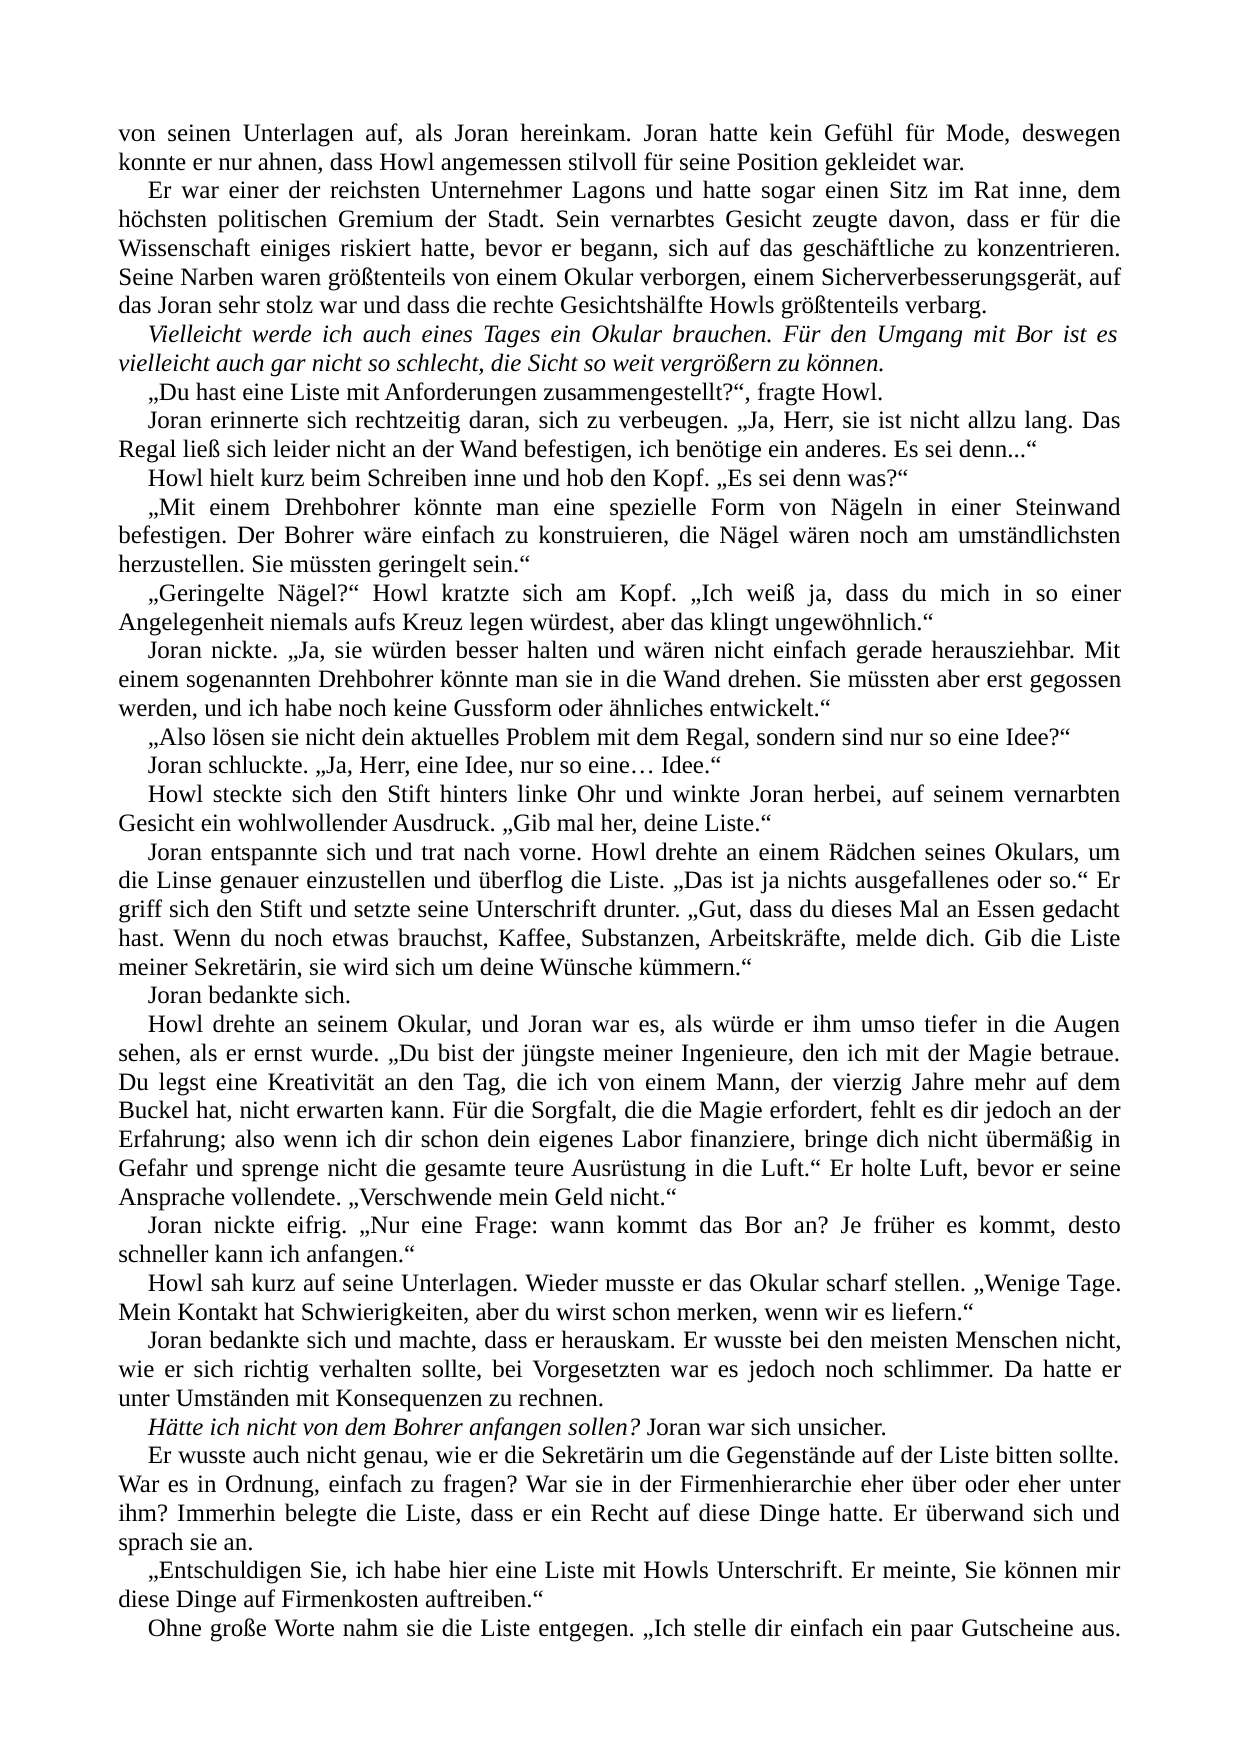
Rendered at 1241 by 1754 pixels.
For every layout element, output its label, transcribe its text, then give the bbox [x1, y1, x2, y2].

text von seinen Unterlagen auf, als Joran hereinkam. Joran hatte kein Gefühl für Mode, deswegen konnte er nur ahnen, dass Howl angemessen stilvoll für seine Position gekleidet war. [118, 118, 1122, 176]
text Howl hielt kurz beim Schreiben inne und hob den Kopf. „Es sei denn was?“ [118, 463, 1122, 492]
text Hätte ich nicht von dem Bohrer anfangen sollen? Joran war sich unsicher. [118, 1412, 1122, 1441]
text Joran bedankte sich. [118, 981, 1122, 1009]
text Er wusste auch nicht genau, wie er die Sekretärin um die Gegenstände auf der Liste bitten sollte. War es in Ordnung, einfach zu fragen? War sie in der Firmenhierarchie eher über oder eher unter ihm? Immerhin belegte die Liste, dass er ein Recht auf diese Dinge hatte. Er überwand sich und sprach sie an. [118, 1441, 1122, 1556]
text Joran nickte. „Ja, sie würden besser halten und wären nicht einfach gerade herausziehbar. Mit einem sogenannten Drehbohrer könnte man sie in die Wand drehen. Sie müssten aber erst gegossen werden, und ich habe noch keine Gussform oder ähnliches entwickelt.“ [118, 636, 1122, 722]
text Ohne große Worte nahm sie die Liste entgegen. „Ich stelle dir einfach ein paar Gutscheine aus. [118, 1613, 1122, 1642]
text Joran nickte eifrig. „Nur eine Frage: wann kommt das Bor an? Je früher es kommt, desto schneller kann ich anfangen.“ [118, 1211, 1122, 1268]
text „Geringelte Nägel?“ Howl kratzte sich am Kopf. „Ich weiß ja, dass du mich in so einer Angelegenheit niemals aufs Kreuz legen würdest, aber das klingt ungewöhnlich.“ [118, 578, 1122, 636]
text „Also lösen sie nicht dein aktuelles Problem mit dem Regal, sondern sind nur so eine Idee?“ [118, 722, 1122, 751]
text „Mit einem Drehbohrer könnte man eine spezielle Form von Nägeln in einer Steinwand befestigen. Der Bohrer wäre einfach zu konstruieren, die Nägel wären noch am umständlichsten herzustellen. Sie müssten geringelt sein.“ [118, 492, 1122, 578]
text Howl drehte an seinem Okular, und Joran war es, als würde er ihm umso tiefer in die Augen sehen, als er ernst wurde. „Du bist der jüngste meiner Ingenieure, den ich mit der Magie betraue. Du legst eine Kreativität an den Tag, die ich von einem Mann, der vierzig Jahre mehr auf dem Buckel hat, nicht erwarten kann. Für die Sorgfalt, die die Magie erfordert, fehlt es dir jedoch an der Erfahrung; also wenn ich dir schon dein eigenes Labor finanziere, bringe dich nicht übermäßig in Gefahr und sprenge nicht die gesamte teure Ausrüstung in die Luft.“ Er holte Luft, bevor er seine Ansprache vollendete. „Verschwende mein Geld nicht.“ [118, 1009, 1122, 1211]
text „Du hast eine Liste mit Anforderungen zusammengestellt?“, fragte Howl. [118, 377, 1122, 406]
text Vielleicht werde ich auch eines Tages ein Okular brauchen. Für den Umgang mit Bor ist es vielleicht auch gar nicht so schlecht, die Sicht so weit vergrößern zu können. [118, 319, 1122, 377]
text Er war einer der reichsten Unternehmer Lagons und hatte sogar einen Sitz im Rat inne, dem höchsten politischen Gremium der Stadt. Sein vernarbtes Gesicht zeugte davon, dass er für die Wissenschaft einiges riskiert hatte, bevor er begann, sich auf das geschäftliche zu konzentrieren. Seine Narben waren größtenteils von einem Okular verborgen, einem Sicherverbesserungsgerät, auf das Joran sehr stolz war und dass die rechte Gesichtshälfte Howls größtenteils verbarg. [118, 176, 1122, 319]
text Howl sah kurz auf seine Unterlagen. Wieder musste er das Okular scharf stellen. „Wenige Tage. Mein Kontakt hat Schwierigkeiten, aber du wirst schon merken, wenn wir es liefern.“ [118, 1268, 1122, 1326]
text Howl steckte sich den Stift hinters linke Ohr und winkte Joran herbei, auf seinem vernarbten Gesicht ein wohlwollender Ausdruck. „Gib mal her, deine Liste.“ [118, 779, 1122, 837]
text Joran bedankte sich und machte, dass er herauskam. Er wusste bei den meisten Menschen nicht, wie er sich richtig verhalten sollte, bei Vorgesetzten war es jedoch noch schlimmer. Da hatte er unter Umständen mit Konsequenzen zu rechnen. [118, 1326, 1122, 1412]
text Joran entspannte sich und trat nach vorne. Howl drehte an einem Rädchen seines Okulars, um die Linse genauer einzustellen und überflog die Liste. „Das ist ja nichts ausgefallenes oder so.“ Er griff sich den Stift und setzte seine Unterschrift drunter. „Gut, dass du dieses Mal an Essen gedacht hast. Wenn du noch etwas brauchst, Kaffee, Substanzen, Arbeitskräfte, melde dich. Gib die Liste meiner Sekretärin, sie wird sich um deine Wünsche kümmern.“ [118, 837, 1122, 981]
text Joran schluckte. „Ja, Herr, eine Idee, nur so eine… Idee.“ [118, 751, 1122, 779]
text Joran erinnerte sich rechtzeitig daran, sich zu verbeugen. „Ja, Herr, sie ist nicht allzu lang. Das Regal ließ sich leider nicht an der Wand befestigen, ich benötige ein anderes. Es sei denn...“ [118, 406, 1122, 463]
text „Entschuldigen Sie, ich habe hier eine Liste mit Howls Unterschrift. Er meinte, Sie können mir diese Dinge auf Firmenkosten auftreiben.“ [118, 1556, 1122, 1613]
